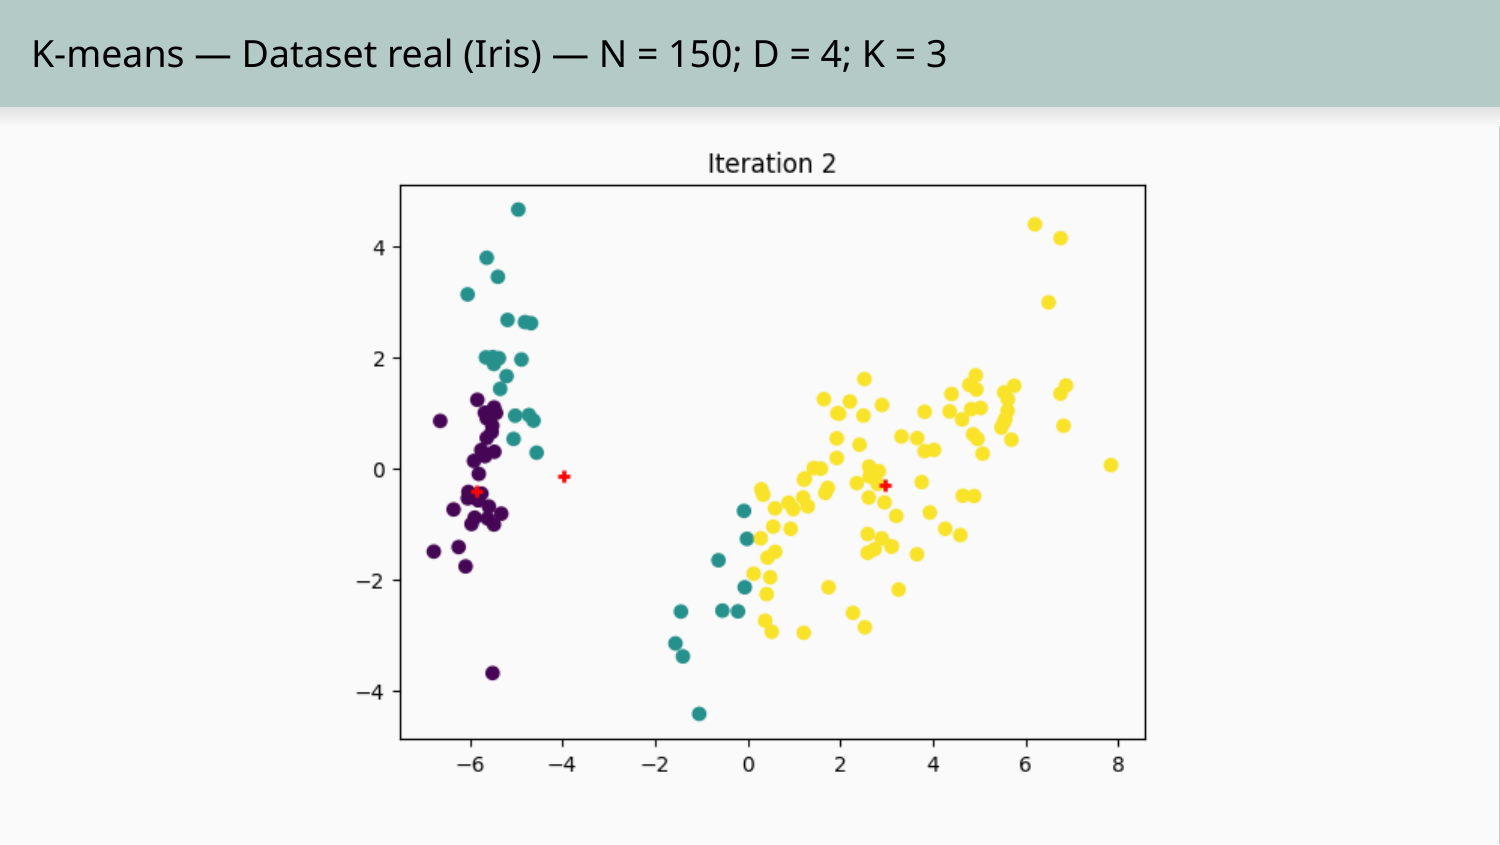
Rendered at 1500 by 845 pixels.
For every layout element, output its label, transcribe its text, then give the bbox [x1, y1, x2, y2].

picture [340, 137, 1160, 790]
title K-means — Dataset real (Iris) — N = 150; D = 4; K = 3 [16, 2, 1464, 102]
